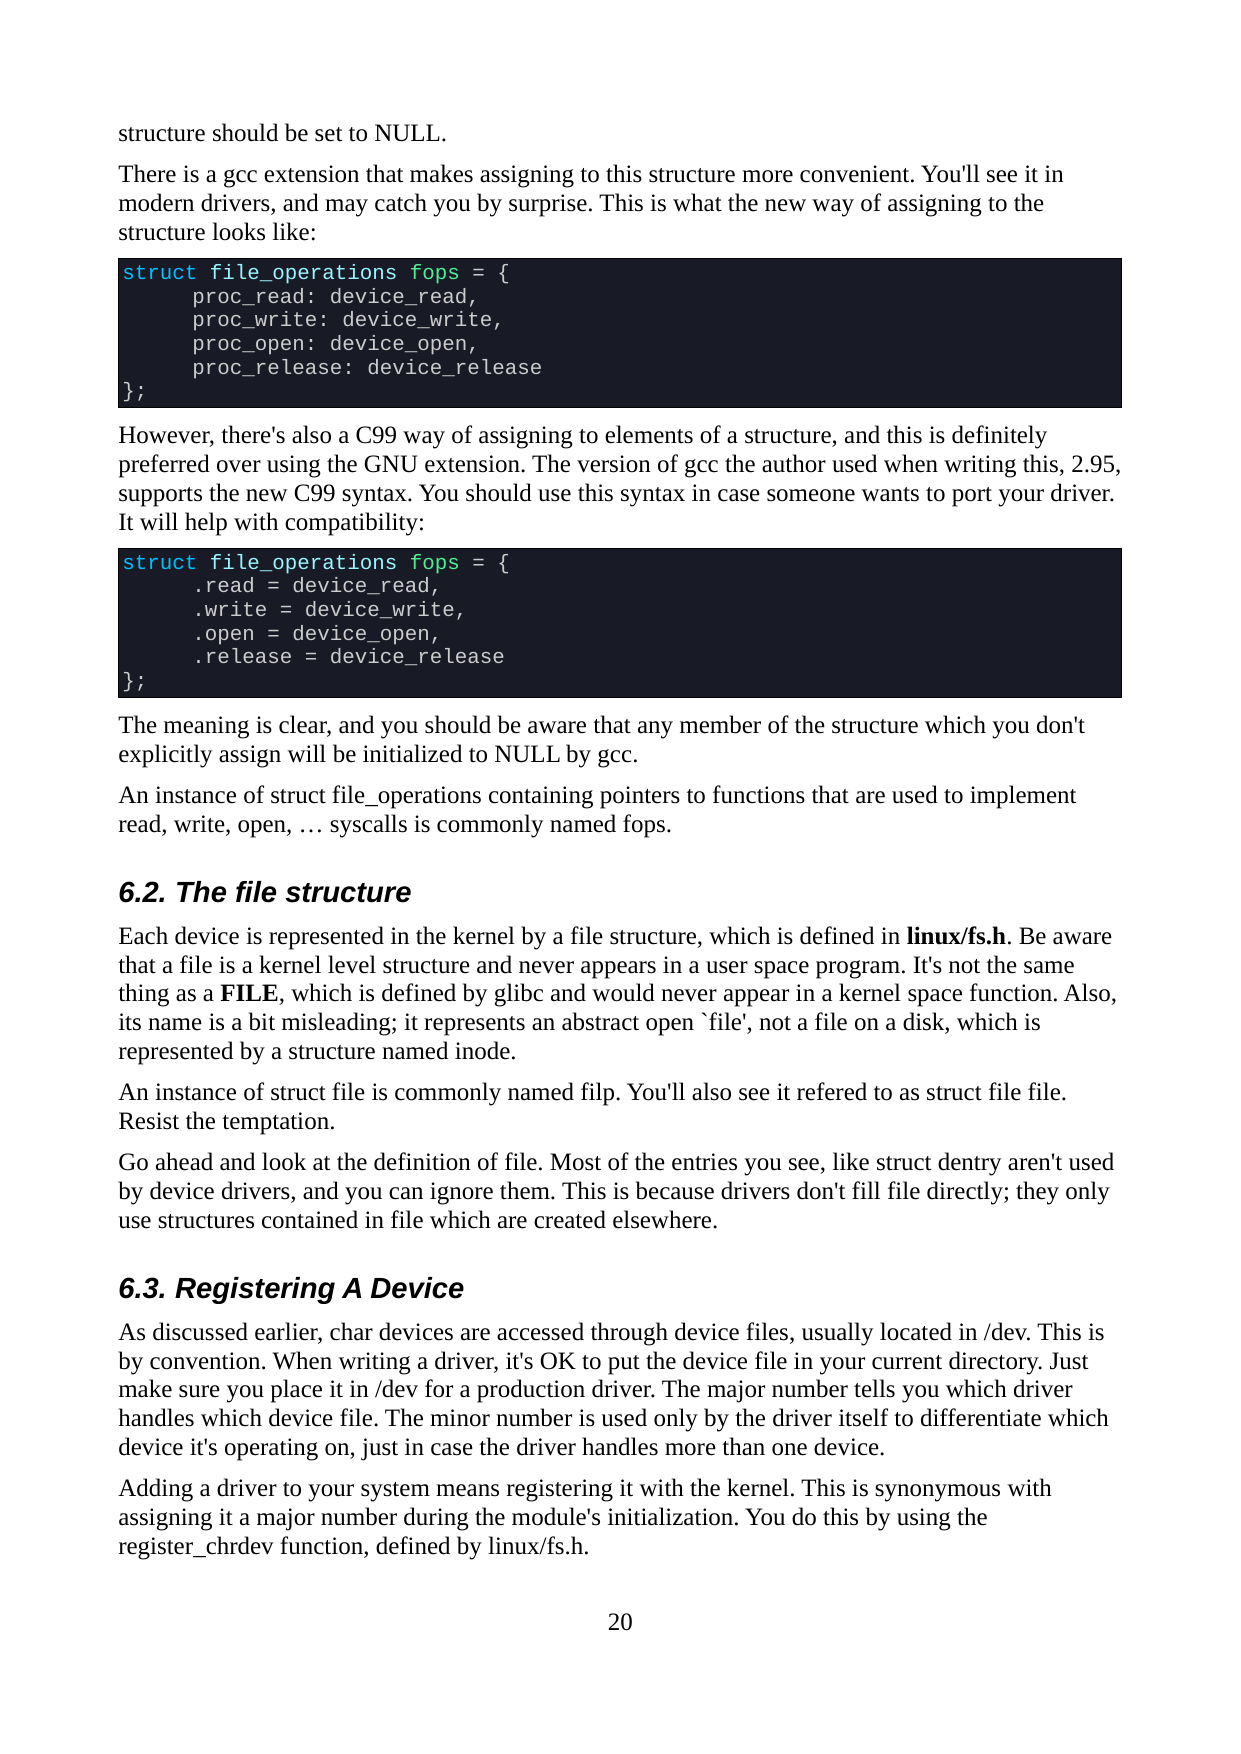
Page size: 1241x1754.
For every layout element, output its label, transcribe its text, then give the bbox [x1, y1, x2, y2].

text There is a gcc extension that makes assigning to this structure more convenient. You'll see it in modern drivers, and may catch you by surprise. This is what the new way of assigning to the structure looks like: [118, 159, 1122, 246]
text .write = device_write, [119, 595, 1121, 619]
subtitle Registering A Device [118, 1271, 1122, 1304]
text Adding a driver to your system means registering it with the kernel. This is synonymous with assigning it a major number during the module's initialization. You do this by using the register_chrdev function, defined by linux/fs.h. [118, 1473, 1122, 1559]
subtitle The file structure [118, 875, 1122, 908]
text .open = device_open, [119, 619, 1121, 642]
text proc_release: device_release [119, 353, 1121, 376]
text struct file_operations fops = { [119, 549, 1121, 571]
text Each device is represented in the kernel by a file structure, which is defined in linux/fs.h. Be aware that a file is a kernel level structure and never appears in a user space program. It's not the same thing as a FILE, which is defined by glibc and would never appear in a kernel space function. Also, its name is a bit misleading; it represents an abstract open `file', not a file on a disk, which is represented by a structure named inode. [118, 921, 1122, 1065]
text Go ahead and look at the definition of file. Most of the entries you see, like struct dentry aren't used by device drivers, and you can ignore them. This is because drivers don't fill file directly; they only use structures contained in file which are created elsewhere. [118, 1147, 1122, 1233]
text }; [119, 666, 1121, 697]
text .read = device_read, [119, 571, 1121, 595]
text However, there's also a C99 way of assigning to elements of a structure, and this is definitely preferred over using the GNU extension. The version of gcc the author used when writing this, 2.95, supports the new C99 syntax. You should use this syntax in case someone wants to port your driver. It will help with compatibility: [118, 420, 1122, 535]
text As discussed earlier, char devices are accessed through device files, usually located in /dev. This is by convention. When writing a driver, it's OK to put the device file in your current directory. Just make sure you place it in /dev for a production driver. The major number tells you which driver handles which device file. The minor number is used only by the driver itself to differentiate which device it's operating on, just in case the driver handles more than one device. [118, 1317, 1122, 1461]
text proc_open: device_open, [119, 329, 1121, 353]
text proc_read: device_read, [119, 282, 1121, 305]
text proc_write: device_write, [119, 305, 1121, 329]
text struct file_operations fops = { [119, 259, 1121, 282]
text An instance of struct file is commonly named filp. You'll also see it refered to as struct file file. Resist the temptation. [118, 1077, 1122, 1135]
text .release = device_release [119, 642, 1121, 666]
text An instance of struct file_operations containing pointers to functions that are used to implement read, write, open, … syscalls is commonly named fops. [118, 780, 1122, 837]
text The meaning is clear, and you should be aware that any member of the structure which you don't explicitly assign will be initialized to NULL by gcc. [118, 710, 1122, 767]
text structure should be set to NULL. [118, 118, 1122, 147]
text }; [119, 376, 1121, 407]
